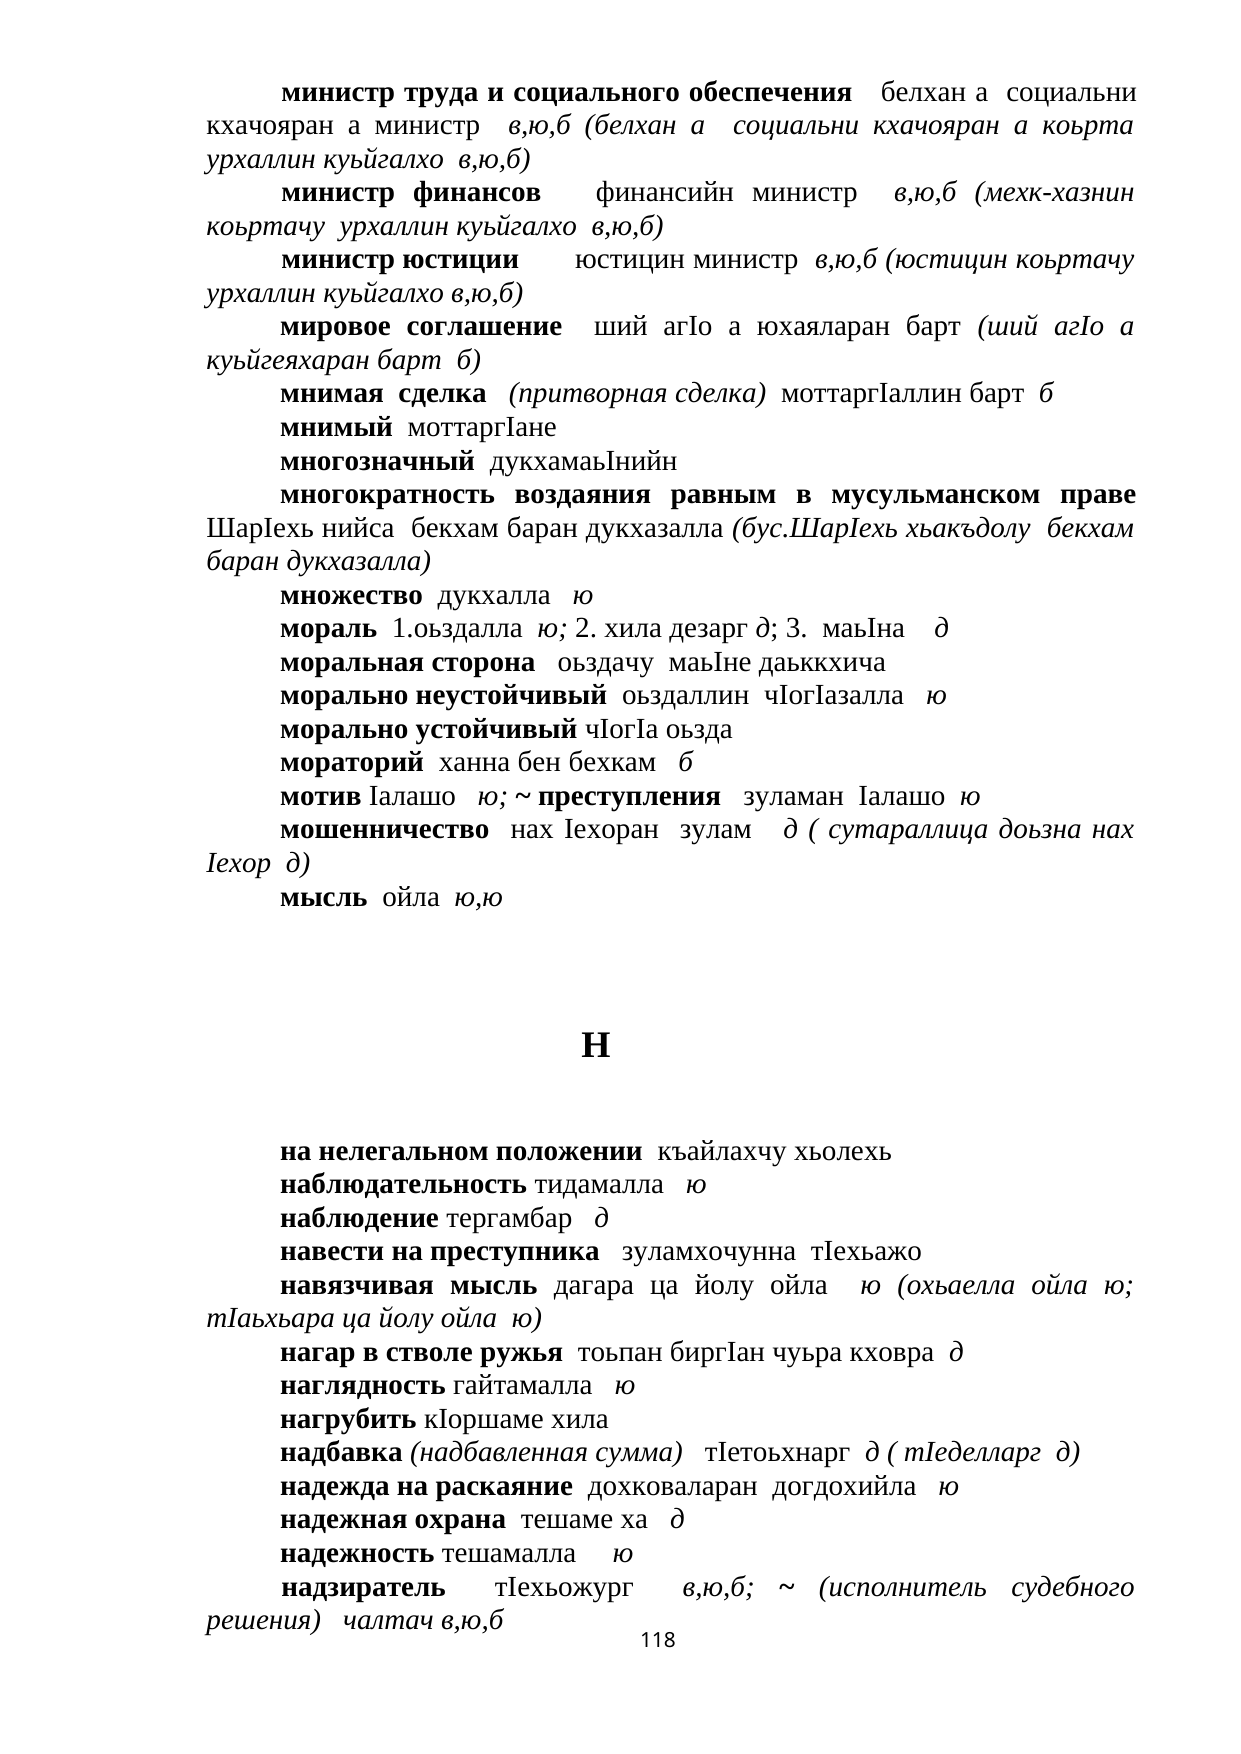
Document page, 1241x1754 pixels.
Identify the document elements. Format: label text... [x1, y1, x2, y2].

text навязчивая мысль дагара ца йолу ойла ю (охьаелла ойла ю; тӀаьхьара ца йолу ойла ю) [206, 1267, 1137, 1334]
text мораторий ханна бен бехкам б [206, 744, 1137, 778]
text надбавка (надбавленная сумма) тӀетоьхнарг д ( тӀеделларг д) [206, 1434, 1137, 1468]
text надежность тешамалла ю [206, 1535, 1137, 1569]
text министр финансов финансийн министр в,ю,б (мехк-хазнин коьртачу урхаллин куьйгалхо в,ю,б) [206, 174, 1137, 241]
text морально неустойчивый оьздаллин чӀогӀазалла ю [206, 677, 1137, 711]
text навести на преступника зуламхочунна тӀехьажо [206, 1233, 1137, 1267]
text мошенничество нах Ӏехоран зулам д ( сутараллица доьзна нах Ӏехор д) [206, 812, 1137, 879]
text министр юстиции юстицин министр в,ю,б (юстицин коьртачу урхаллин куьйгалхо в,ю,б) [206, 241, 1137, 308]
text мировое соглашение ший агӀо а юхаяларан барт (ший агӀо а куьйгеяхаран барт б) [206, 308, 1137, 376]
text множество дукхалла ю [206, 577, 1137, 610]
text надзиратель тӀехьожург в,ю,б; ~ (исполнитель судебного решения) чалтач в,ю,б [206, 1569, 1137, 1636]
text моральная сторона оьздачу маьӀне даьккхича [206, 644, 1137, 677]
text мысль ойла ю,ю [206, 879, 1137, 912]
text морально устойчивый чӀогӀа оьзда [206, 711, 1137, 744]
text нагрубить кӀоршаме хила [206, 1401, 1137, 1434]
text многократность воздаяния равным в мусульманском праве ШарӀехь нийса бекхам баран дукхазалла (бус.ШарӀехь хьакъдолу бекхам баран дукхазалла) [206, 476, 1137, 577]
text наблюдение тергамбар д [206, 1200, 1137, 1233]
text наблюдательность тидамалла ю [206, 1166, 1137, 1200]
text мотив Ӏалашо ю; ~ преступления зуламан Ӏалашо ю [206, 778, 1137, 812]
text наглядность гайтамалла ю [206, 1367, 1137, 1401]
text надежная охрана тешаме ха д [206, 1502, 1137, 1535]
text Н [506, 1022, 1137, 1066]
text надежда на раскаяние дохковаларан догдохийла ю [206, 1468, 1137, 1502]
text министр труда и социального обеспечения белхан а социальни кхачояран а министр в,ю,б (белхан а социальни кхачояран а коьрта урхаллин куьйгалхо в,ю,б) [206, 74, 1137, 174]
text мораль 1.оьздалла ю; 2. хила дезарг д; 3. маьӀна д [206, 610, 1137, 644]
text на нелегальном положении къайлахчу хьолехь [206, 1133, 1137, 1166]
text нагар в стволе ружья тоьпан биргӀан чуьра кховра д [206, 1334, 1137, 1367]
text мнимая сделка (притворная сделка) моттаргӀаллин барт б [206, 376, 1137, 409]
text многозначный дукхамаьӀнийн [206, 443, 1137, 476]
text мнимый моттаргӀане [206, 409, 1137, 443]
